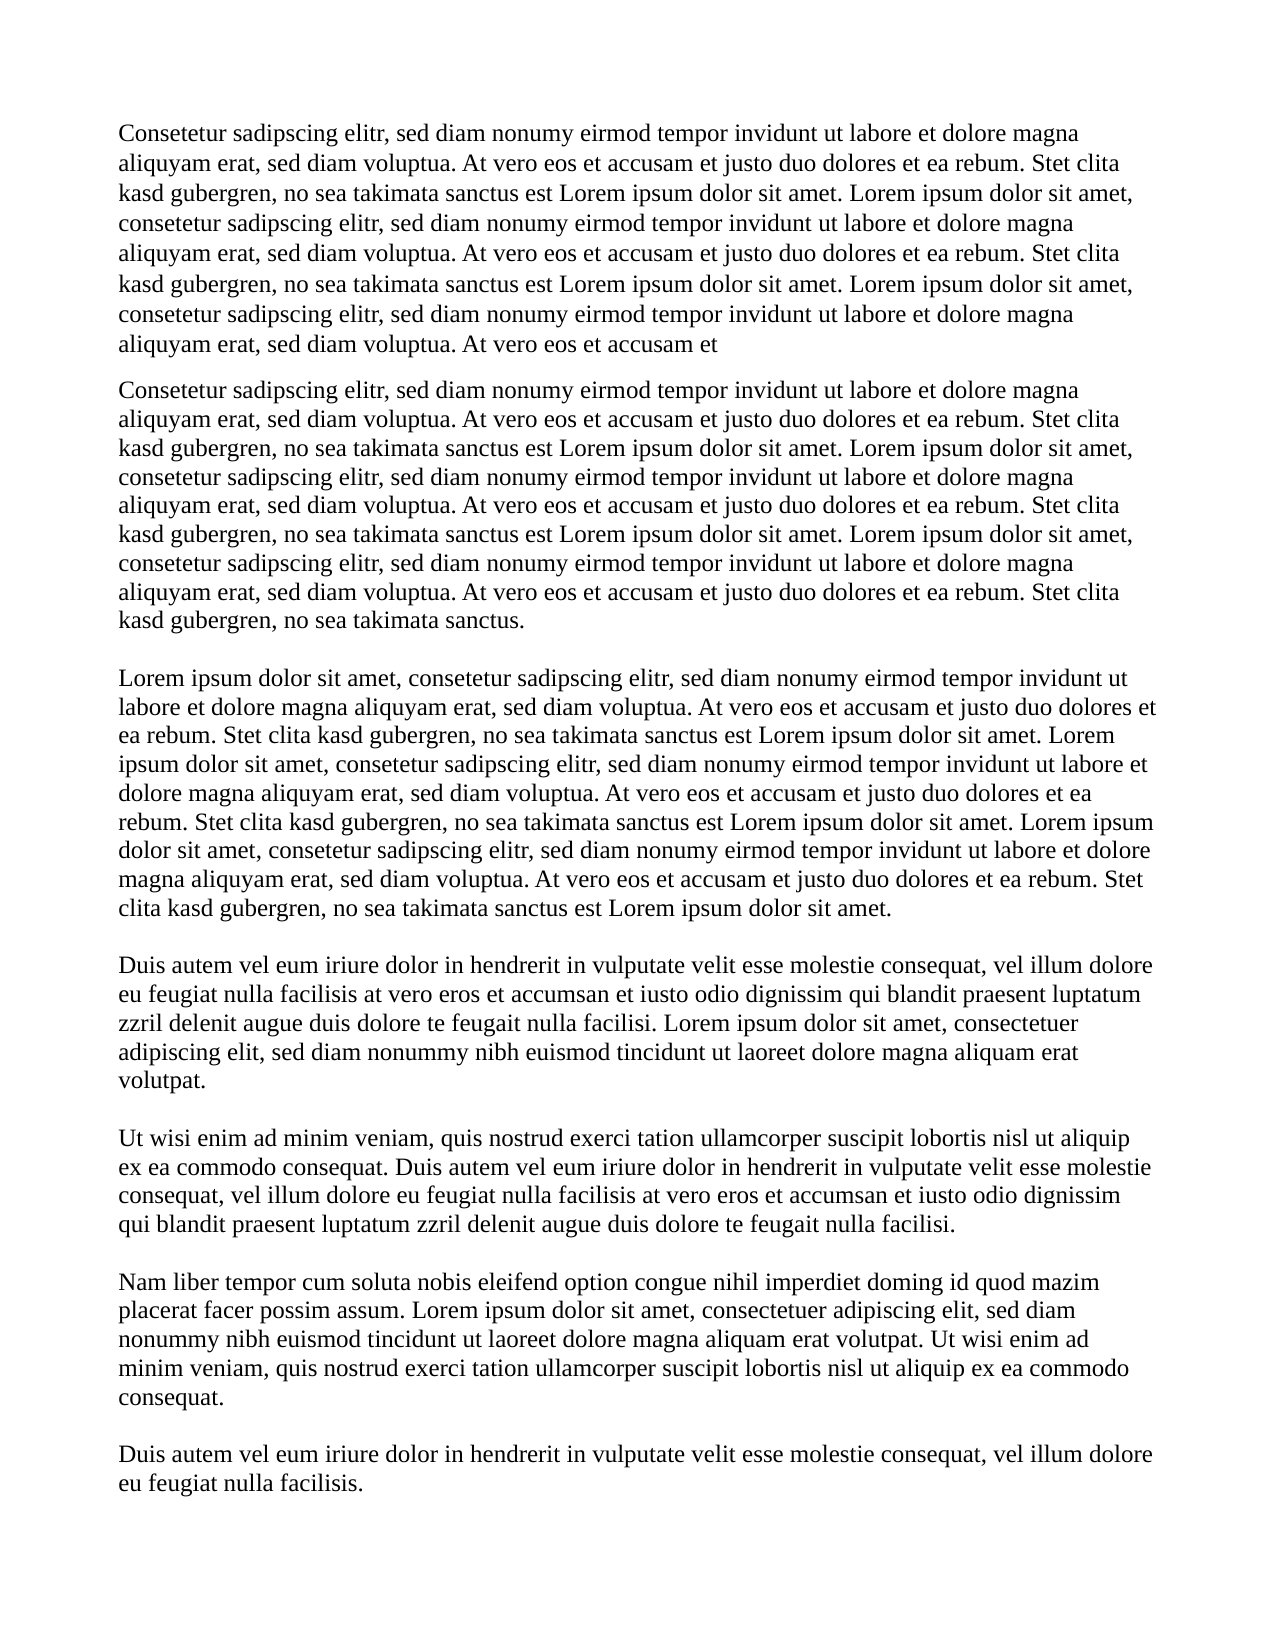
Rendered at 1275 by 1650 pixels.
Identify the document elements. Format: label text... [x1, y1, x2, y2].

text Lorem ipsum dolor sit amet, consetetur sadipscing elitr, sed diam nonumy eirmod tempor invidunt ut labore et dolore magna aliquyam erat, sed diam voluptua. At vero eos et accusam et justo duo dolores et ea rebum. Stet clita kasd gubergren, no sea takimata sanctus est Lorem ipsum dolor sit amet. Lorem ipsum dolor sit amet, consetetur sadipscing elitr, sed diam nonumy eirmod tempor invidunt ut labore et dolore magna aliquyam erat, sed diam voluptua. At vero eos et accusam et justo duo dolores et ea rebum. Stet clita kasd gubergren, no sea takimata sanctus est Lorem ipsum dolor sit amet. Lorem ipsum dolor sit amet, consetetur sadipscing elitr, sed diam nonumy eirmod tempor invidunt ut labore et dolore magna aliquyam erat, sed diam voluptua. At vero eos et accusam et justo duo dolores et ea rebum. Stet clita kasd gubergren, no sea takimata sanctus est Lorem ipsum dolor sit amet. [118, 663, 1157, 922]
text Consetetur sadipscing elitr, sed diam nonumy eirmod tempor invidunt ut labore et dolore magna aliquyam erat, sed diam voluptua. At vero eos et accusam et justo duo dolores et ea rebum. Stet clita kasd gubergren, no sea takimata sanctus est Lorem ipsum dolor sit amet. Lorem ipsum dolor sit amet, consetetur sadipscing elitr, sed diam nonumy eirmod tempor invidunt ut labore et dolore magna aliquyam erat, sed diam voluptua. At vero eos et accusam et justo duo dolores et ea rebum. Stet clita kasd gubergren, no sea takimata sanctus est Lorem ipsum dolor sit amet. Lorem ipsum dolor sit amet, consetetur sadipscing elitr, sed diam nonumy eirmod tempor invidunt ut labore et dolore magna aliquyam erat, sed diam voluptua. At vero eos et accusam et justo duo dolores et ea rebum. Stet clita kasd gubergren, no sea takimata sanctus. [118, 376, 1157, 634]
text Duis autem vel eum iriure dolor in hendrerit in vulputate velit esse molestie consequat, vel illum dolore eu feugiat nulla facilisis. [118, 1439, 1157, 1497]
text Nam liber tempor cum soluta nobis eleifend option congue nihil imperdiet doming id quod mazim placerat facer possim assum. Lorem ipsum dolor sit amet, consectetuer adipiscing elit, sed diam nonummy nibh euismod tincidunt ut laoreet dolore magna aliquam erat volutpat. Ut wisi enim ad minim veniam, quis nostrud exerci tation ullamcorper suscipit lobortis nisl ut aliquip ex ea commodo consequat. [118, 1267, 1157, 1411]
text Duis autem vel eum iriure dolor in hendrerit in vulputate velit esse molestie consequat, vel illum dolore eu feugiat nulla facilisis at vero eros et accumsan et iusto odio dignissim qui blandit praesent luptatum zzril delenit augue duis dolore te feugait nulla facilisi. Lorem ipsum dolor sit amet, consectetuer adipiscing elit, sed diam nonummy nibh euismod tincidunt ut laoreet dolore magna aliquam erat volutpat. [118, 951, 1157, 1094]
text Ut wisi enim ad minim veniam, quis nostrud exerci tation ullamcorper suscipit lobortis nisl ut aliquip ex ea commodo consequat. Duis autem vel eum iriure dolor in hendrerit in vulputate velit esse molestie consequat, vel illum dolore eu feugiat nulla facilisis at vero eros et accumsan et iusto odio dignissim qui blandit praesent luptatum zzril delenit augue duis dolore te feugait nulla facilisi. [118, 1123, 1157, 1238]
text Consetetur sadipscing elitr, sed diam nonumy eirmod tempor invidunt ut labore et dolore magna aliquyam erat, sed diam voluptua. At vero eos et accusam et justo duo dolores et ea rebum. Stet clita kasd gubergren, no sea takimata sanctus est Lorem ipsum dolor sit amet. Lorem ipsum dolor sit amet, consetetur sadipscing elitr, sed diam nonumy eirmod tempor invidunt ut labore et dolore magna aliquyam erat, sed diam voluptua. At vero eos et accusam et justo duo dolores et ea rebum. Stet clita kasd gubergren, no sea takimata sanctus est Lorem ipsum dolor sit amet. Lorem ipsum dolor sit amet, consetetur sadipscing elitr, sed diam nonumy eirmod tempor invidunt ut labore et dolore magna aliquyam erat, sed diam voluptua. At vero eos et accusam et [118, 118, 1157, 358]
